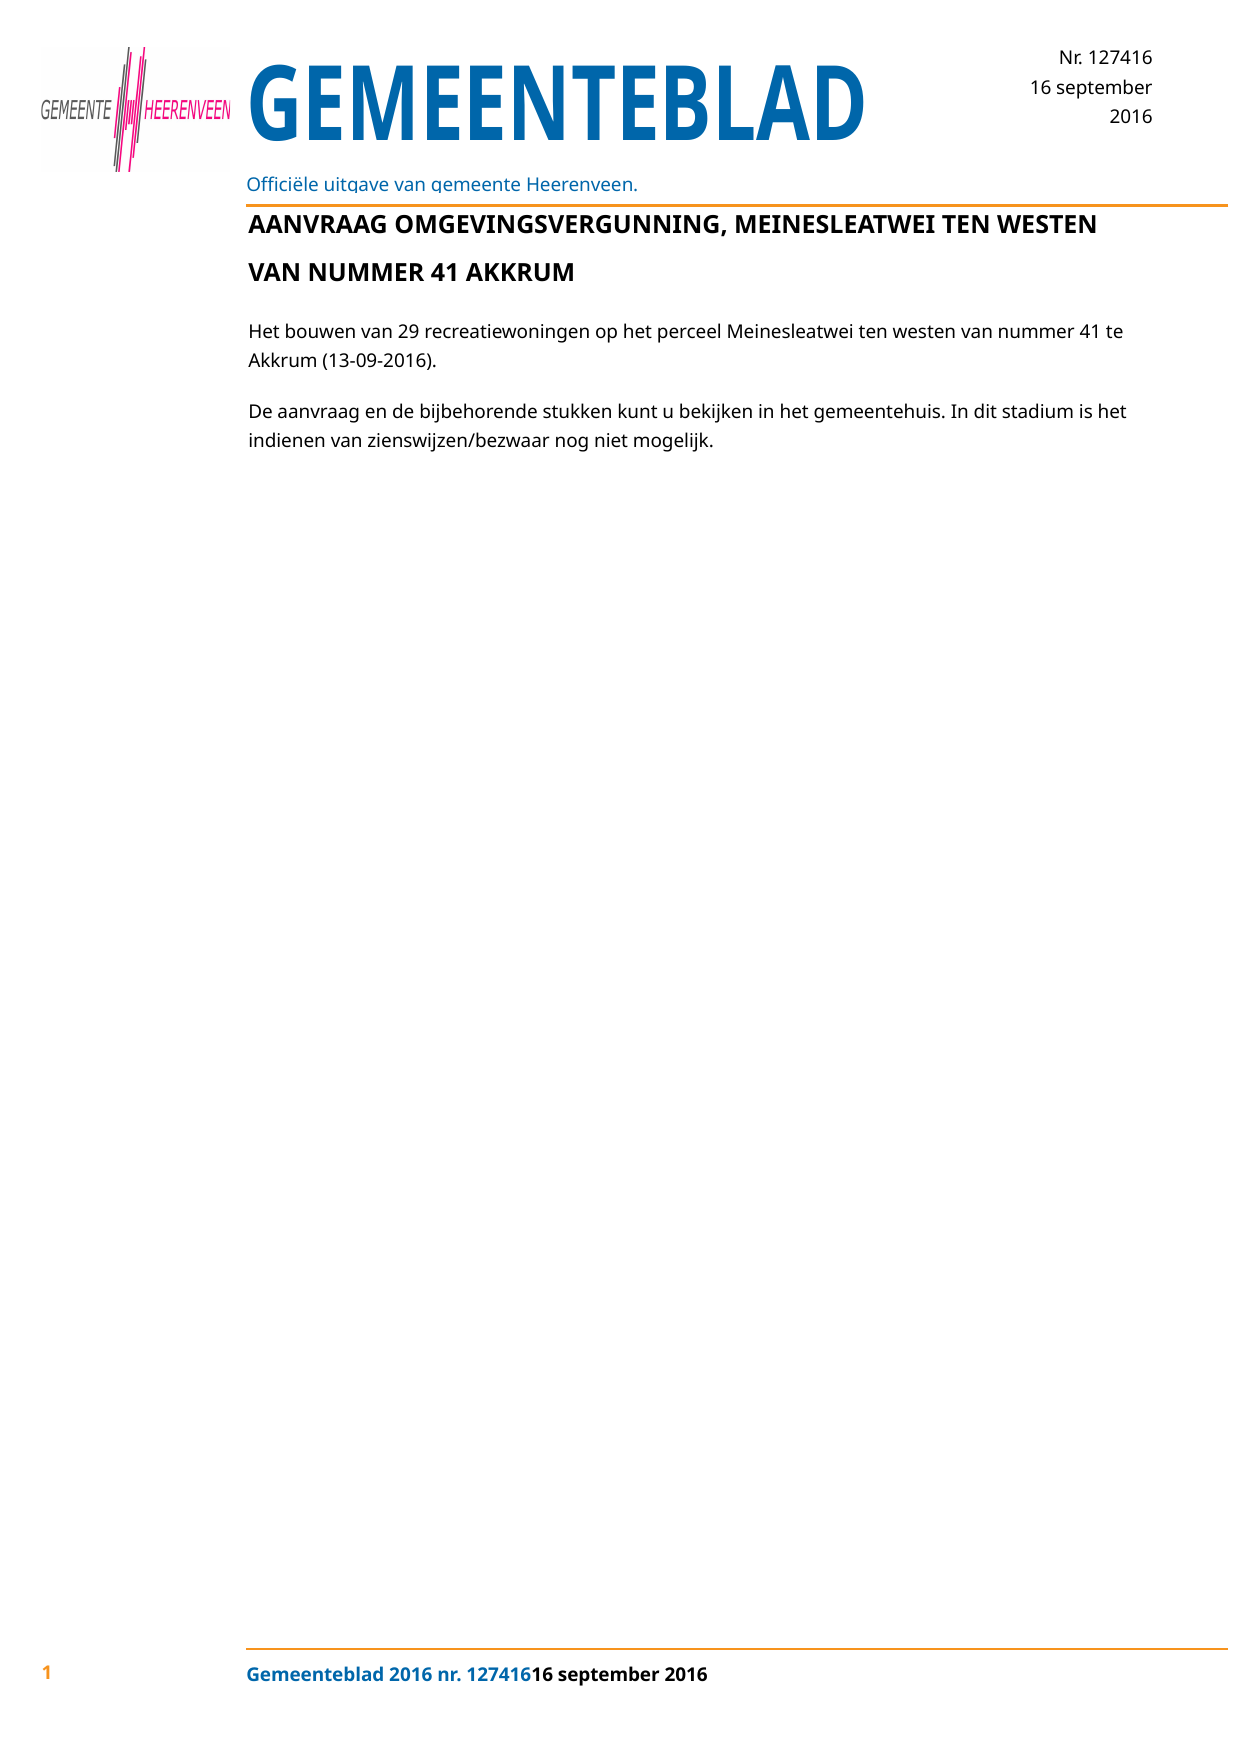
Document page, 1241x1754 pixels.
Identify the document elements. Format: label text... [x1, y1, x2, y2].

text Het bouwen van 29 recreatiewoningen op het perceel Meinesleatwei ten westen van nummer 41 te Akkrum (13-09-2016). [248, 318, 1152, 373]
text De aanvraag en de bijbehorende stukken kunt u bekijken in het gemeentehuis. In dit stadium is het indienen van zienswijzen/bezwaar nog niet mogelijk. [248, 398, 1152, 453]
picture [41, 47, 231, 172]
text AANVRAAG OMGEVINGSVERGUNNING, MEINESLEATWEI TEN WESTEN VAN NUMMER 41 AKKRUM [248, 207, 1152, 288]
